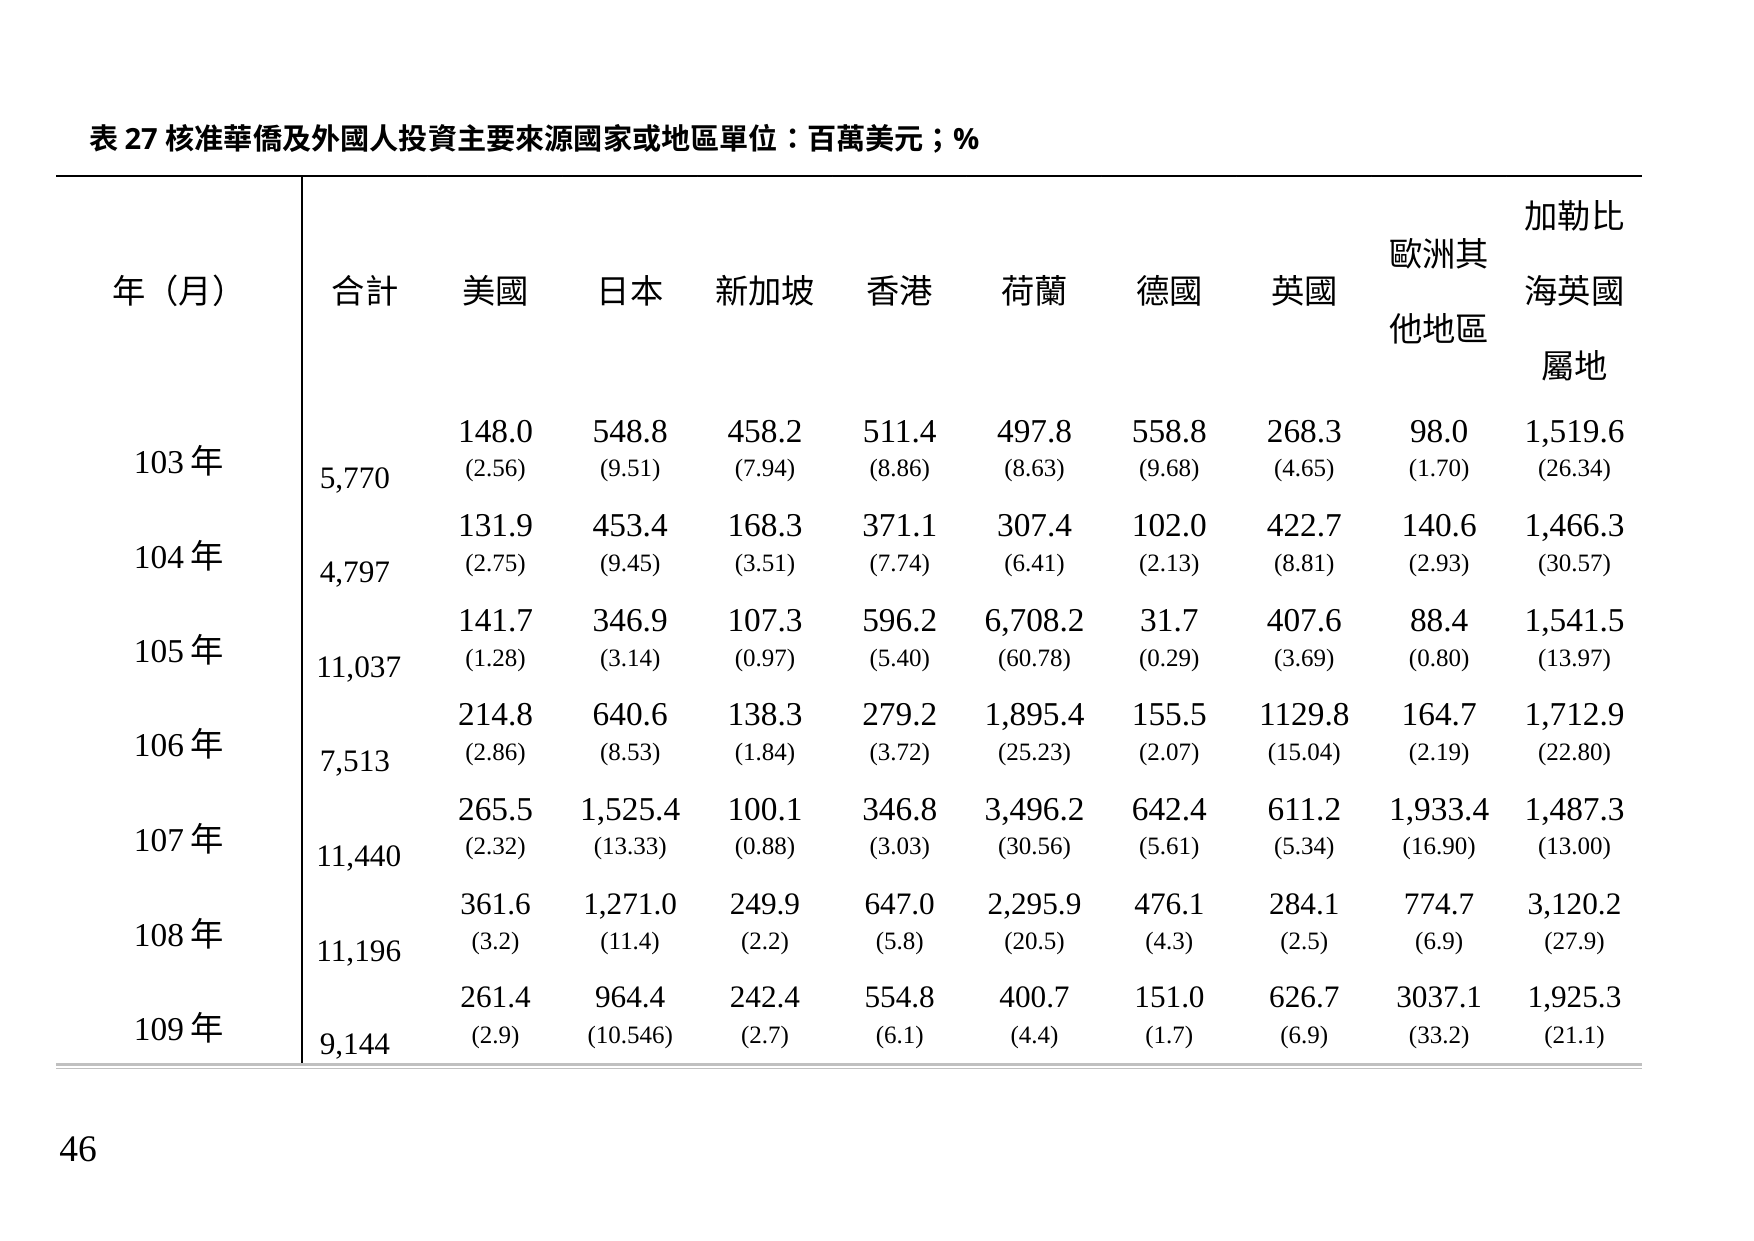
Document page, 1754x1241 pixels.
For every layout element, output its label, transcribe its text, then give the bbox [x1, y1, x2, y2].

table_cell 346.9 (3.14) [563, 592, 697, 686]
table_cell 640.6 (8.53) [563, 686, 697, 780]
table_header 日本 [563, 177, 697, 402]
table_cell 346.8 (3.03) [833, 781, 966, 874]
table_cell 100.1 (0.88) [698, 781, 832, 874]
table_cell 31.7 (0.29) [1102, 592, 1236, 686]
table_cell 1129.8 (15.04) [1237, 686, 1371, 780]
table_cell 141.7 (1.28) [428, 592, 562, 686]
table_cell 105年 [56, 592, 301, 686]
table_cell 151.0 (1.7) [1102, 969, 1236, 1063]
table_header 荷蘭 [967, 177, 1101, 402]
table_cell 1,487.3 (13.00) [1507, 781, 1642, 874]
table_cell 774.7 (6.9) [1372, 876, 1506, 969]
table_cell 3,496.2 (30.56) [967, 781, 1101, 874]
table_cell 103年 [56, 403, 301, 496]
table_cell 138.3 (1.84) [698, 686, 832, 780]
table_cell 148.0 (2.56) [428, 403, 562, 496]
table_cell 476.1 (4.3) [1102, 876, 1236, 969]
table_cell 371.1 (7.74) [833, 498, 966, 591]
table_cell 548.8 (9.51) [563, 403, 697, 496]
table_header 歐洲其他地區 [1372, 177, 1506, 402]
table_cell 6,708.2 (60.78) [967, 592, 1101, 686]
table_cell 1,466.3 (30.57) [1507, 498, 1642, 591]
table_cell 626.7 (6.9) [1237, 969, 1371, 1063]
table_cell 3,120.2 (27.9) [1507, 876, 1642, 969]
table_cell 104年 [56, 498, 301, 591]
table_header 美國 [428, 177, 562, 402]
table_cell 964.4 (10.546) [563, 969, 697, 1063]
table_cell 9,144 [303, 969, 427, 1063]
table_cell 554.8 (6.1) [833, 969, 966, 1063]
table_cell 361.6 (3.2) [428, 876, 562, 969]
table_cell 11,196 [303, 876, 427, 969]
table_cell 511.4 (8.86) [833, 403, 966, 496]
table_cell 407.6 (3.69) [1237, 592, 1371, 686]
table_cell 7,513 [303, 686, 427, 780]
table_cell 422.7 (8.81) [1237, 498, 1371, 591]
table_cell 108年 [56, 876, 301, 969]
table_cell 400.7 (4.4) [967, 969, 1101, 1063]
table_header 英國 [1237, 177, 1371, 402]
table_cell 453.4 (9.45) [563, 498, 697, 591]
table_cell 647.0 (5.8) [833, 876, 966, 969]
table_cell 11,440 [303, 781, 427, 874]
subtitle 表27 核准華僑及外國人投資主要來源國家或地區單位：百萬美元；% [59, 99, 1639, 174]
table_cell 1,933.4 (16.90) [1372, 781, 1506, 874]
table_cell 242.4 (2.7) [698, 969, 832, 1063]
table_cell 558.8 (9.68) [1102, 403, 1236, 496]
table_cell 1,271.0 (11.4) [563, 876, 697, 969]
table_cell 279.2 (3.72) [833, 686, 966, 780]
table_header 德國 [1102, 177, 1236, 402]
table_cell 5,770 [303, 403, 427, 496]
table_header 新加坡 [698, 177, 832, 402]
table_cell 458.2 (7.94) [698, 403, 832, 496]
table_cell 131.9 (2.75) [428, 498, 562, 591]
table_cell 102.0 (2.13) [1102, 498, 1236, 591]
table_cell 268.3 (4.65) [1237, 403, 1371, 496]
table_cell 265.5 (2.32) [428, 781, 562, 874]
table_cell 214.8 (2.86) [428, 686, 562, 780]
table_cell 284.1 (2.5) [1237, 876, 1371, 969]
table_cell 107.3 (0.97) [698, 592, 832, 686]
table_cell 1,925.3 (21.1) [1507, 969, 1642, 1063]
table_cell 497.8 (8.63) [967, 403, 1101, 496]
table_cell 1,541.5 (13.97) [1507, 592, 1642, 686]
table_cell 642.4 (5.61) [1102, 781, 1236, 874]
table_cell 11,037 [303, 592, 427, 686]
table_header 合計 [303, 177, 427, 402]
table_cell 1,895.4 (25.23) [967, 686, 1101, 780]
table_cell 261.4 (2.9) [428, 969, 562, 1063]
table_cell 611.2 (5.34) [1237, 781, 1371, 874]
table_cell 106年 [56, 686, 301, 780]
table_cell 107年 [56, 781, 301, 874]
table_cell 1,519.6 (26.34) [1507, 403, 1642, 496]
table_cell 3037.1 (33.2) [1372, 969, 1506, 1063]
table_header 年（月） [56, 177, 301, 402]
table_cell 307.4 (6.41) [967, 498, 1101, 591]
table_cell 1,525.4 (13.33) [563, 781, 697, 874]
table_cell 155.5 (2.07) [1102, 686, 1236, 780]
table_cell 88.4 (0.80) [1372, 592, 1506, 686]
table_cell 164.7 (2.19) [1372, 686, 1506, 780]
table_cell 4,797 [303, 498, 427, 591]
table_cell 98.0 (1.70) [1372, 403, 1506, 496]
table_cell 596.2 (5.40) [833, 592, 966, 686]
table_cell 168.3 (3.51) [698, 498, 832, 591]
table_cell 140.6 (2.93) [1372, 498, 1506, 591]
table_cell 109年 [56, 969, 301, 1063]
table_header 加勒比海英國屬地 [1507, 177, 1642, 402]
table_cell 249.9 (2.2) [698, 876, 832, 969]
table_cell 1,712.9 (22.80) [1507, 686, 1642, 780]
table_header 香港 [833, 177, 966, 402]
table_cell 2,295.9 (20.5) [967, 876, 1101, 969]
